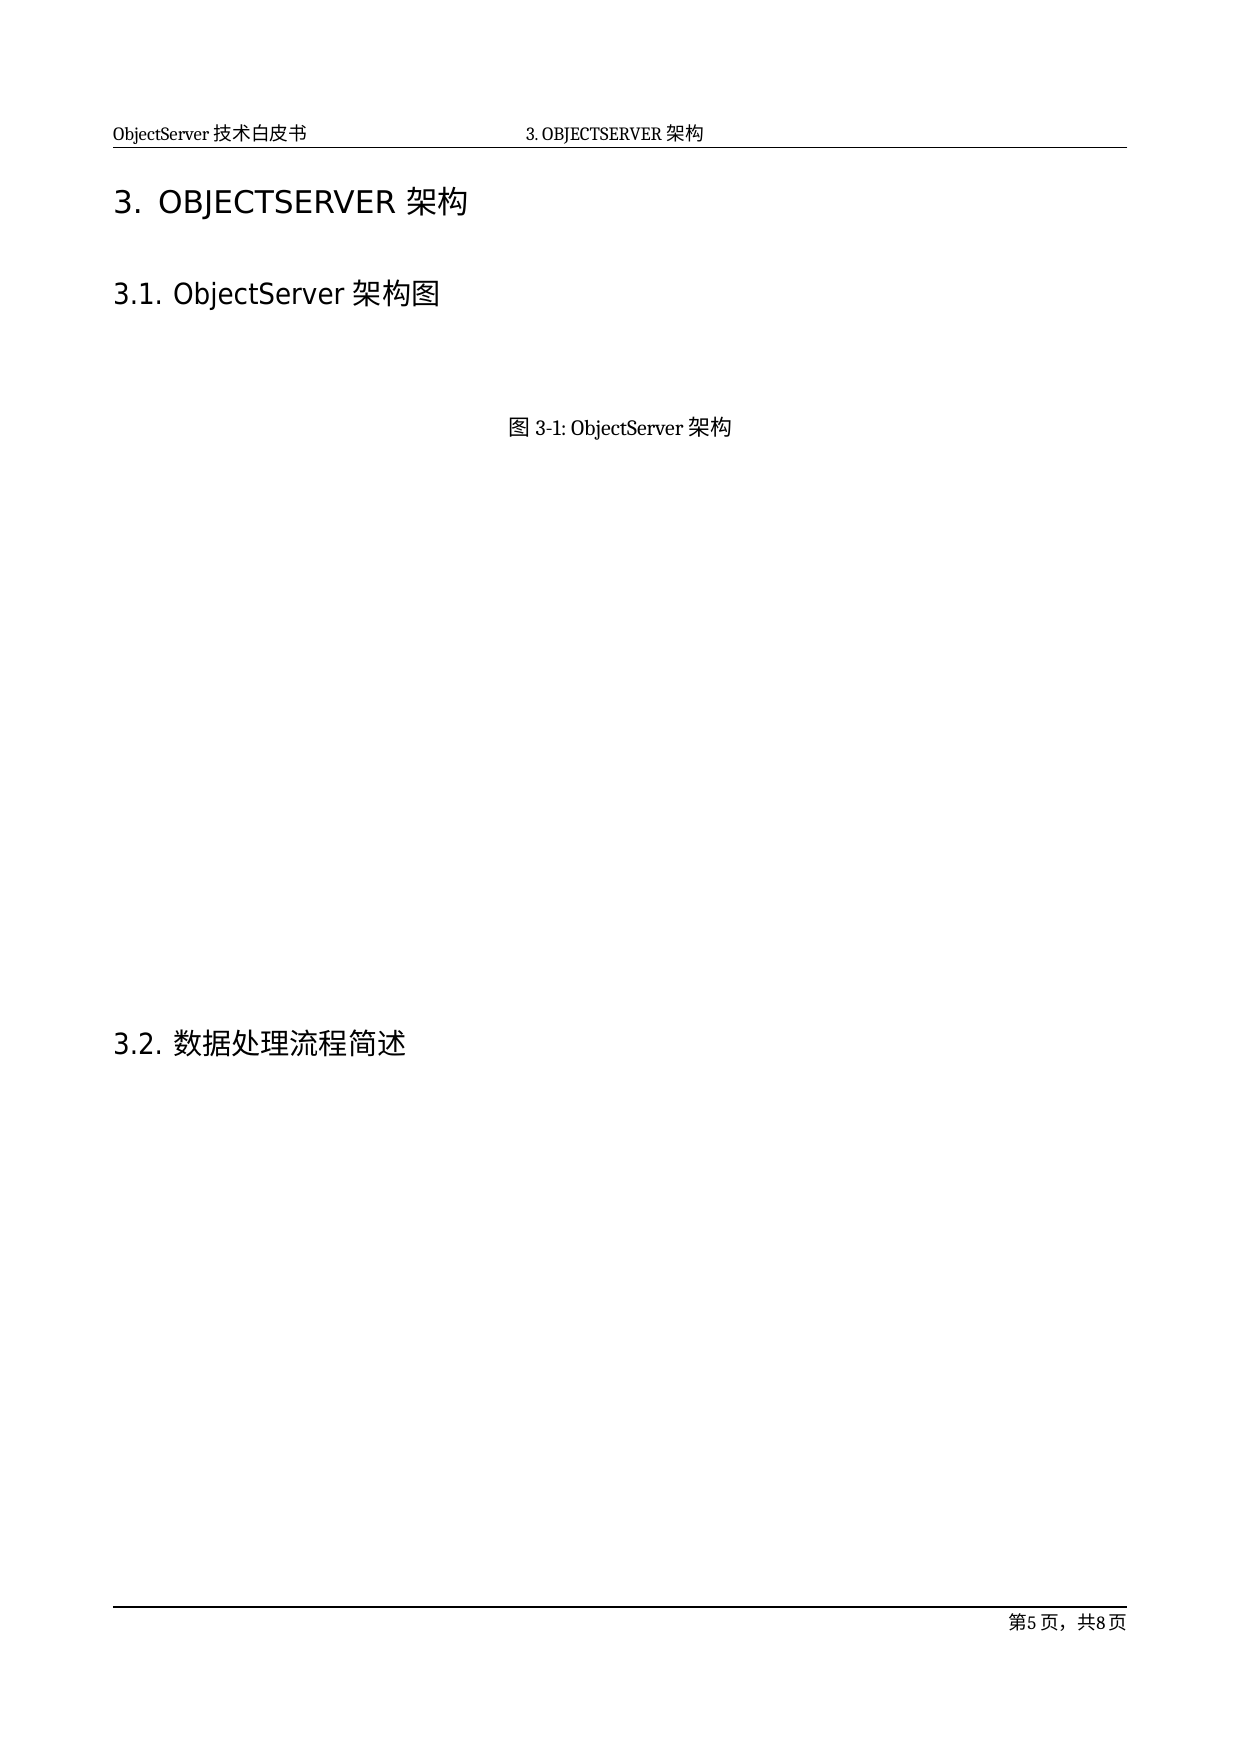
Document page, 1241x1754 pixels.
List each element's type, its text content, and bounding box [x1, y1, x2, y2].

text 图 3-1: ObjectServer架构 [113, 410, 1127, 442]
subtitle ObjectServer 架构图 [113, 271, 1127, 313]
subtitle 数据处理流程简述 [113, 1020, 1127, 1063]
subtitle OBJECTSERVER 架构 [113, 177, 1127, 222]
